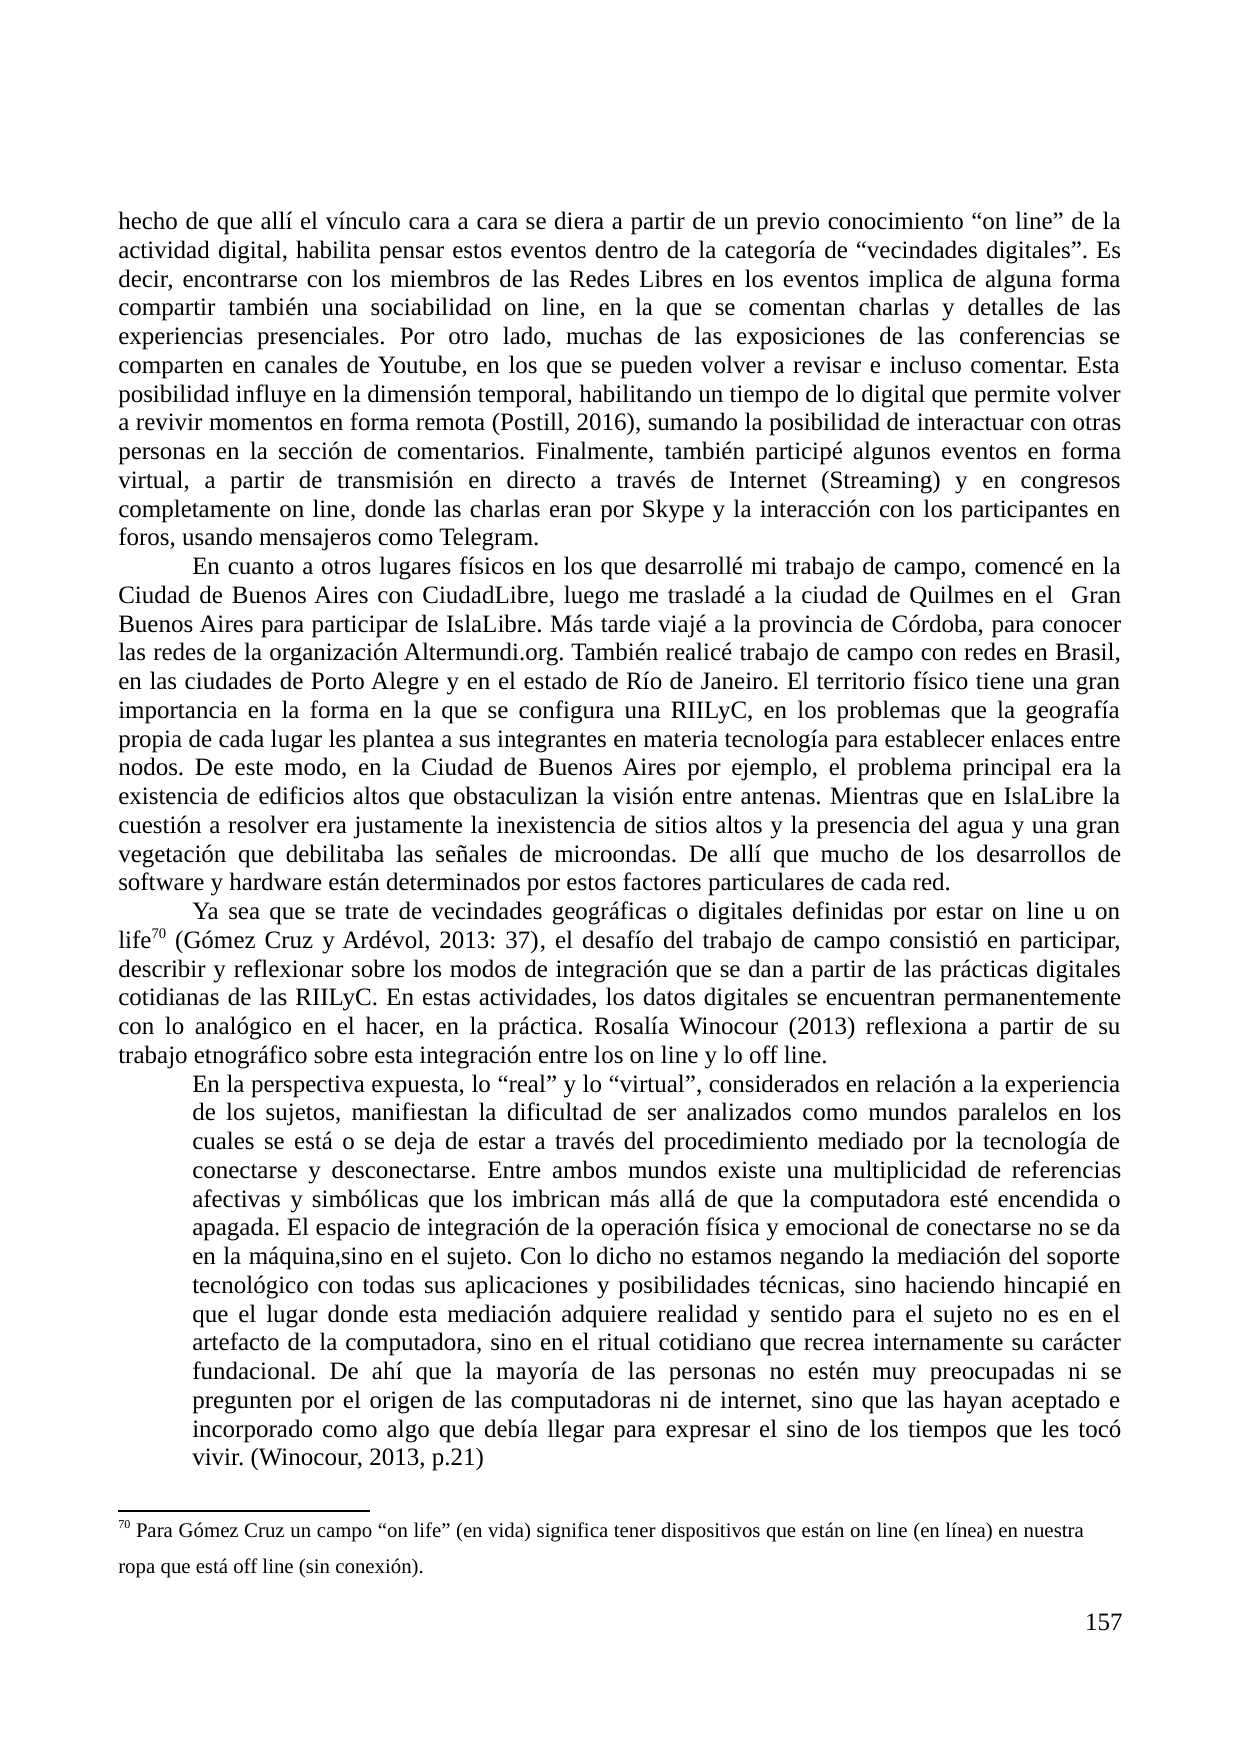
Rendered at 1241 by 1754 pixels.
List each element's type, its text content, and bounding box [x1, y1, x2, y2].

text En cuanto a otros lugares físicos en los que desarrollé mi trabajo de campo, comencé en la Ciudad de Buenos Aires con CiudadLibre, luego me trasladé a la ciudad de Quilmes en el Gran Buenos Aires para participar de IslaLibre. Más tarde viajé a la provincia de Córdoba, para conocer las redes de la organización Altermundi.org. También realicé trabajo de campo con redes en Brasil, en las ciudades de Porto Alegre y en el estado de Río de Janeiro. El territorio físico tiene una gran importancia en la forma en la que se configura una RIILyC, en los problemas que la geografía propia de cada lugar les plantea a sus integrantes en materia tecnología para establecer enlaces entre nodos. De este modo, en la Ciudad de Buenos Aires por ejemplo, el problema principal era la existencia de edificios altos que obstaculizan la visión entre antenas. Mientras que en IslaLibre la cuestión a resolver era justamente la inexistencia de sitios altos y la presencia del agua y una gran vegetación que debilitaba las señales de microondas. De allí que mucho de los desarrollos de software y hardware están determinados por estos factores particulares de cada red. [118, 551, 1122, 896]
text Ya sea que se trate de vecindades geográficas o digitales definidas por estar on line u on life (Gómez Cruz y Ardévol, 2013: 37), el desafío del trabajo de campo consistió en participar, describir y reflexionar sobre los modos de integración que se dan a partir de las prácticas digitales cotidianas de las RIILyC. En estas actividades, los datos digitales se encuentran permanentemente con lo analógico en el hacer, en la práctica. Rosalía Winocour (2013) reflexiona a partir de su trabajo etnográfico sobre esta integración entre los on line y lo off line. [118, 896, 1122, 1069]
text En la perspectiva expuesta, lo “real” y lo “virtual”, considerados en relación a la experiencia de los sujetos, manifiestan la dificultad de ser analizados como mundos paralelos en los cuales se está o se deja de estar a través del procedimiento mediado por la tecnología de conectarse y desconectarse. Entre ambos mundos existe una multiplicidad de referencias afectivas y simbólicas que los imbrican más allá de que la computadora esté encendida o apagada. El espacio de integración de la operación física y emocional de conectarse no se da en la máquina,sino en el sujeto. Con lo dicho no estamos negando la mediación del soporte tecnológico con todas sus aplicaciones y posibilidades técnicas, sino haciendo hincapié en que el lugar donde esta mediación adquiere realidad y sentido para el sujeto no es en el artefacto de la computadora, sino en el ritual cotidiano que recrea internamente su carácter fundacional. De ahí que la mayoría de las personas no estén muy preocupadas ni se pregunten por el origen de las computadoras ni de internet, sino que las hayan aceptado e incorporado como algo que debía llegar para expresar el sino de los tiempos que les tocó vivir. (Winocour, 2013, p.21) [192, 1069, 1122, 1471]
text Para Gómez Cruz un campo “on life” (en vida) significa tener dispositivos que están on line (en línea) en nuestra ropa que está off line (sin conexión). [118, 1517, 1087, 1578]
text hecho de que allí el vínculo cara a cara se diera a partir de un previo conocimiento “on line” de la actividad digital, habilita pensar estos eventos dentro de la categoría de “vecindades digitales”. Es decir, encontrarse con los miembros de las Redes Libres en los eventos implica de alguna forma compartir también una sociabilidad on line, en la que se comentan charlas y detalles de las experiencias presenciales. Por otro lado, muchas de las exposiciones de las conferencias se comparten en canales de Youtube, en los que se pueden volver a revisar e incluso comentar. Esta posibilidad influye en la dimensión temporal, habilitando un tiempo de lo digital que permite volver a revivir momentos en forma remota (Postill, 2016), sumando la posibilidad de interactuar con otras personas en la sección de comentarios. Finalmente, también participé algunos eventos en forma virtual, a partir de transmisión en directo a través de Internet (Streaming) y en congresos completamente on line, donde las charlas eran por Skype y la interacción con los participantes en foros, usando mensajeros como Telegram. [118, 206, 1122, 551]
